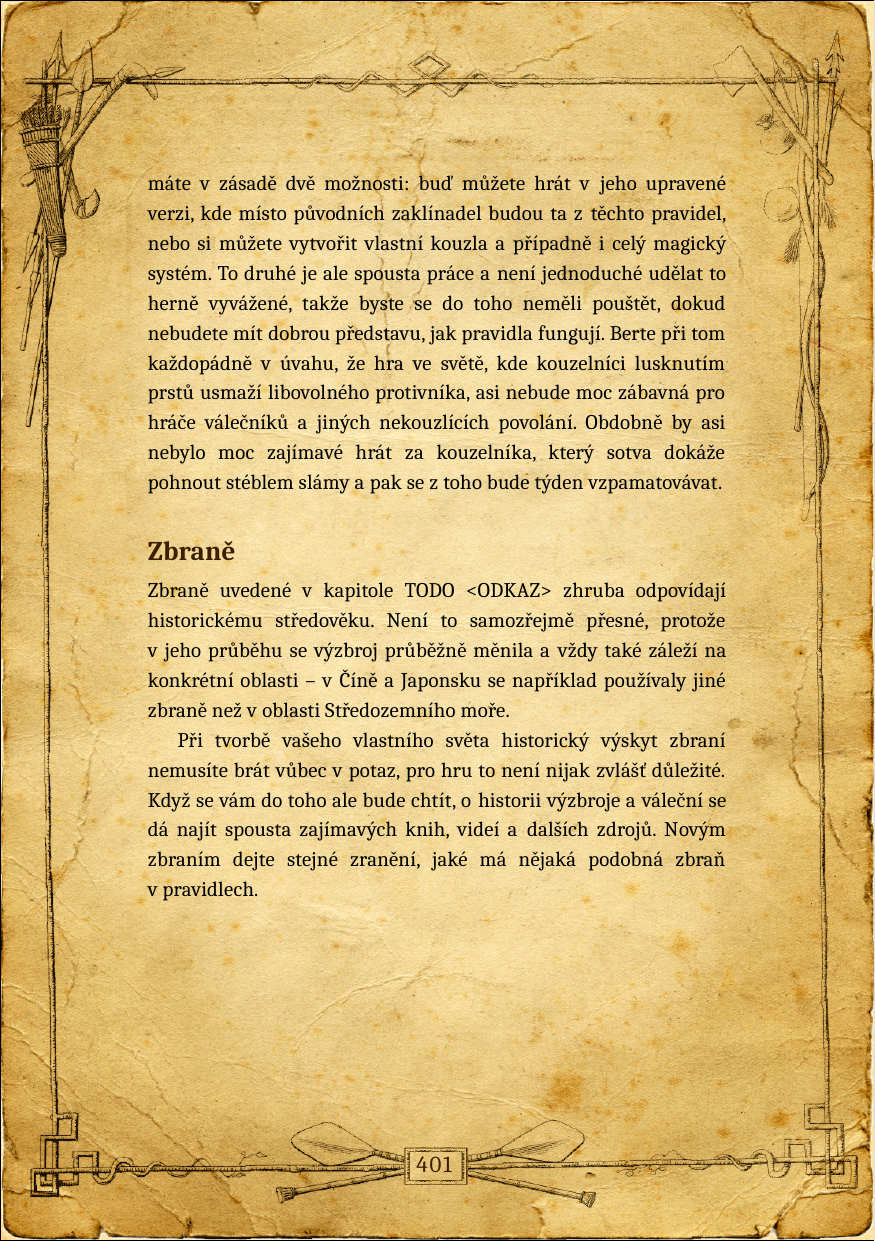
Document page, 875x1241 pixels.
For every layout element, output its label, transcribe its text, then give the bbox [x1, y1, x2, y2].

text Zbraně uvedené v⁠ kapitole TODO <ODKAZ> zhruba odpovídají historickému středověku. Není to samozřejmě přesné, protože v⁠ jeho průběhu se výzbroj průběžně měnila a⁠ vždy také záleží na konkrétní oblasti – v⁠ Číně a⁠ Japonsku se například používaly jiné zbraně než v⁠ oblasti Středozemního moře. Při tvorbě vašeho vlastního světa historický výskyt zbraní nemusíte brát vůbec v⁠ potaz, pro hru to není nijak zvlášť důležité. Když se vám do toho ale bude chtít, o⁠ historii výzbroje a⁠ váleční se dá najít spousta zajímavých knih, videí a⁠ dalších zdrojů. Novým zbraním dejte stejné zranění, jaké má nějaká podobná zbraň v⁠ pravidlech. [148, 579, 726, 902]
subtitle Zbraně [148, 536, 726, 567]
text máte v⁠ zásadě dvě možnosti: buď můžete hrát v⁠ jeho upravené verzi, kde místo původních zaklínadel budou ta z⁠ těchto pravidel, nebo si můžete vytvořit vlastní kouzla a⁠ případně i⁠ celý magický systém. To druhé je ale spousta práce a⁠ není jednoduché udělat to herně vyvážené, takže byste se do toho neměli pouštět, dokud nebudete mít dobrou představu, jak pravidla fungují. Berte při tom každopádně v⁠ úvahu, že hra ve světě, kde kouzelníci lusknutím prstů usmaží libovolného protivníka, asi nebude moc zábavná pro hráče válečníků a⁠ jiných nekouzlících povolání. Obdobně by asi nebylo moc zajímavé hrát za kouzelníka, který sotva dokáže pohnout stéblem slámy a⁠ pak se z⁠ toho bude týden vzpamatovávat. [148, 172, 726, 495]
picture [1, 1, 874, 1240]
